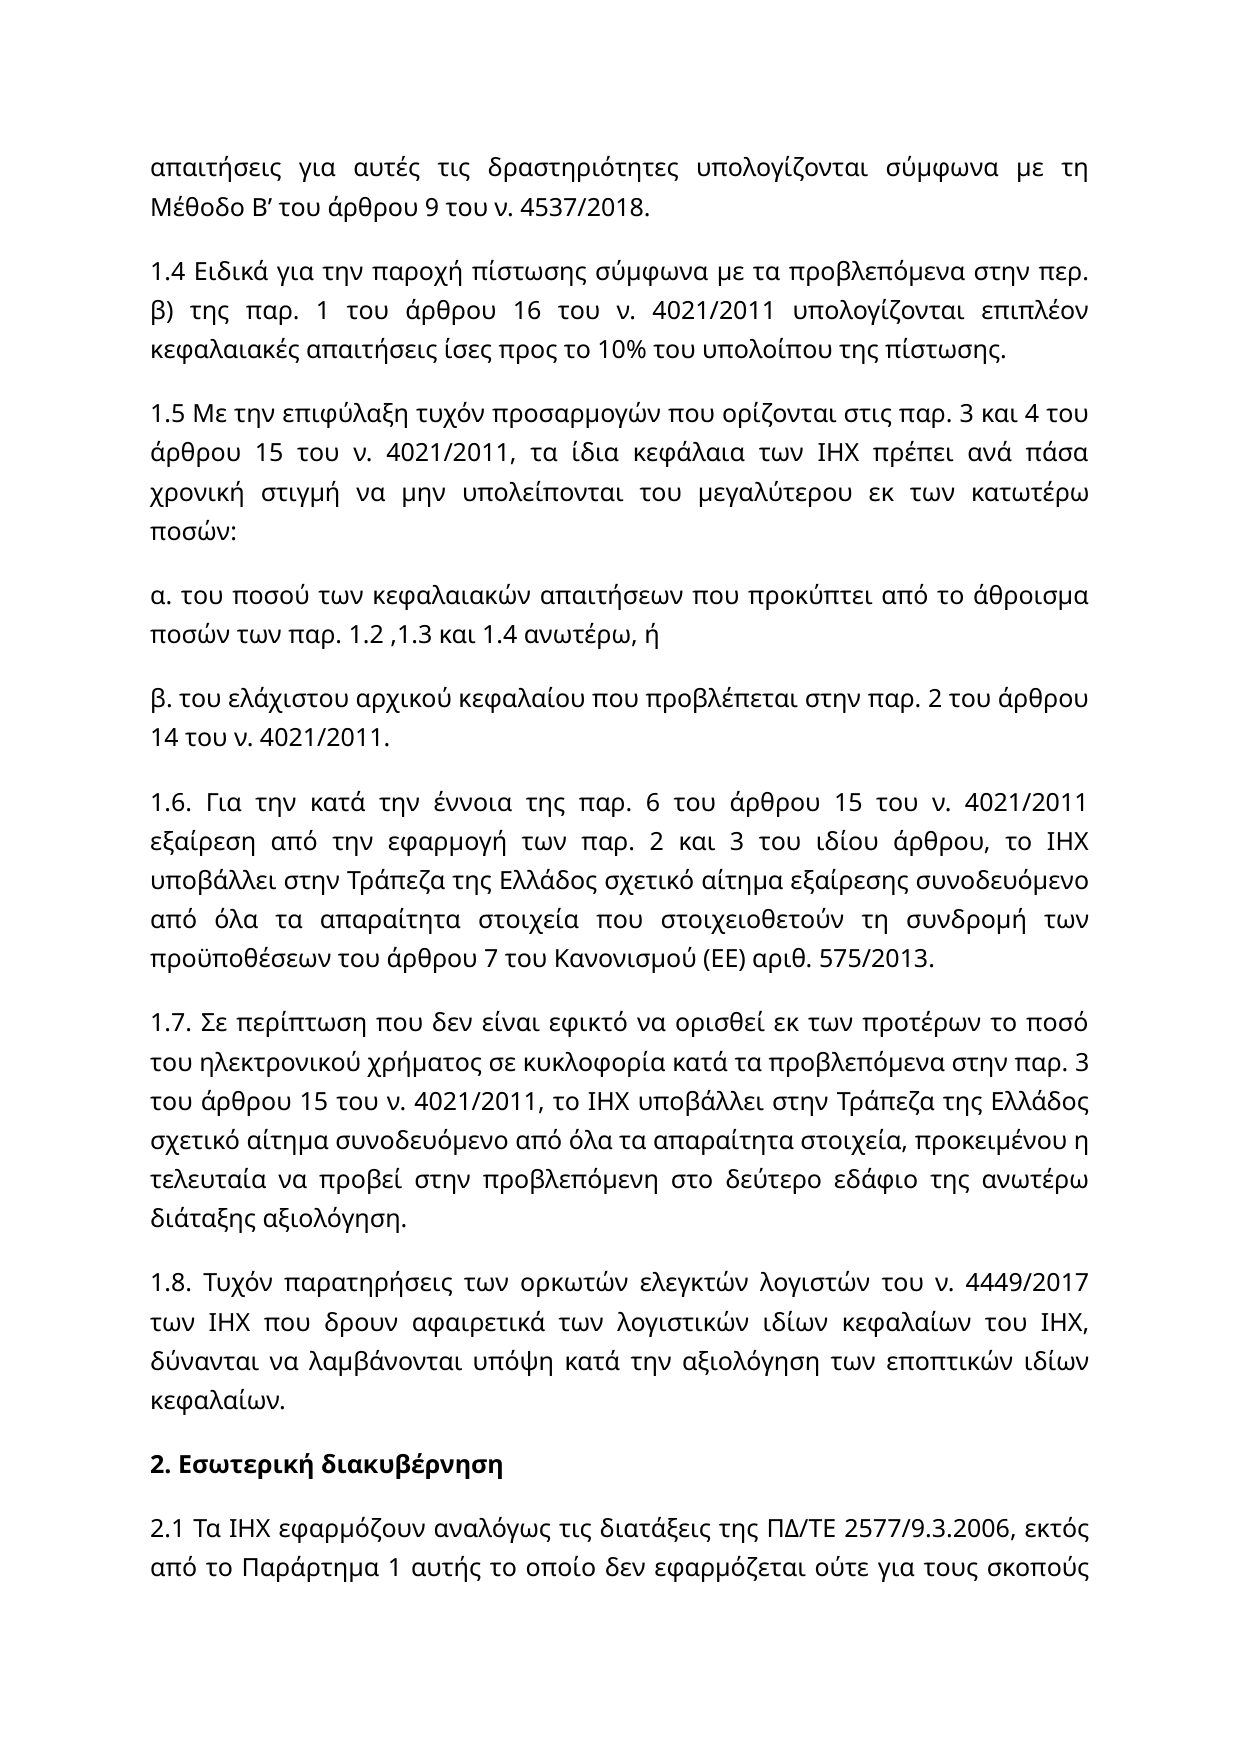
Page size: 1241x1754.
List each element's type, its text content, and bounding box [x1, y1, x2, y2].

text 1.7. Σε περίπτωση που δεν είναι εφικτό να ορισθεί εκ των προτέρων το ποσό του ηλεκτρονικού χρήματος σε κυκλοφορία κατά τα προβλεπόμενα στην παρ. 3 του άρθρου 15 του ν. 4021/2011, το ΙΗΧ υποβάλλει στην Τράπεζα της Ελλάδος σχετικό αίτημα συνοδευόμενο από όλα τα απαραίτητα στοιχεία, προκειμένου η τελευταία να προβεί στην προβλεπόμενη στο δεύτερο εδάφιο της ανωτέρω διάταξης αξιολόγηση. [150, 1005, 1090, 1235]
text 2. Εσωτερική διακυβέρνηση [150, 1447, 1090, 1481]
text 2.1 Τα ΙΗΧ εφαρμόζουν αναλόγως τις διατάξεις της ΠΔ/ΤΕ 2577/9.3.2006, εκτός από το Παράρτημα 1 αυτής το οποίο δεν εφαρμόζεται ούτε για τους σκοπούς [150, 1511, 1090, 1584]
text 1.5 Με την επιφύλαξη τυχόν προσαρμογών που ορίζονται στις παρ. 3 και 4 του άρθρου 15 του ν. 4021/2011, τα ίδια κεφάλαια των ΙΗΧ πρέπει ανά πάσα χρονική στιγμή να μην υπολείπονται του μεγαλύτερου εκ των κατωτέρω ποσών: [150, 396, 1090, 547]
text απαιτήσεις για αυτές τις δραστηριότητες υπολογίζονται σύμφωνα με τη Μέθοδο Β’ του άρθρου 9 του ν. 4537/2018. [150, 150, 1090, 223]
text 1.6. Για την κατά την έννοια της παρ. 6 του άρθρου 15 του ν. 4021/2011 εξαίρεση από την εφαρμογή των παρ. 2 και 3 του ιδίου άρθρου, το ΙΗΧ υποβάλλει στην Τράπεζα της Ελλάδος σχετικό αίτημα εξαίρεσης συνοδευόμενο από όλα τα απαραίτητα στοιχεία που στοιχειοθετούν τη συνδρομή των προϋποθέσεων του άρθρου 7 του Κανονισμού (ΕΕ) αριθ. 575/2013. [150, 784, 1090, 975]
text 1.8. Τυχόν παρατηρήσεις των ορκωτών ελεγκτών λογιστών του ν. 4449/2017 των ΙΗΧ που δρουν αφαιρετικά των λογιστικών ιδίων κεφαλαίων του ΙΗΧ, δύνανται να λαμβάνονται υπόψη κατά την αξιολόγηση των εποπτικών ιδίων κεφαλαίων. [150, 1265, 1090, 1417]
text 1.4 Ειδικά για την παροχή πίστωσης σύμφωνα με τα προβλεπόμενα στην περ. β) της παρ. 1 του άρθρου 16 του ν. 4021/2011 υπολογίζονται επιπλέον κεφαλαιακές απαιτήσεις ίσες προς το 10% του υπολοίπου της πίστωσης. [150, 253, 1090, 366]
text β. του ελάχιστου αρχικού κεφαλαίου που προβλέπεται στην παρ. 2 του άρθρου 14 του ν. 4021/2011. [150, 681, 1090, 754]
text α. του ποσού των κεφαλαιακών απαιτήσεων που προκύπτει από το άθροισμα ποσών των παρ. 1.2 ,1.3 και 1.4 ανωτέρω, ή [150, 577, 1090, 651]
